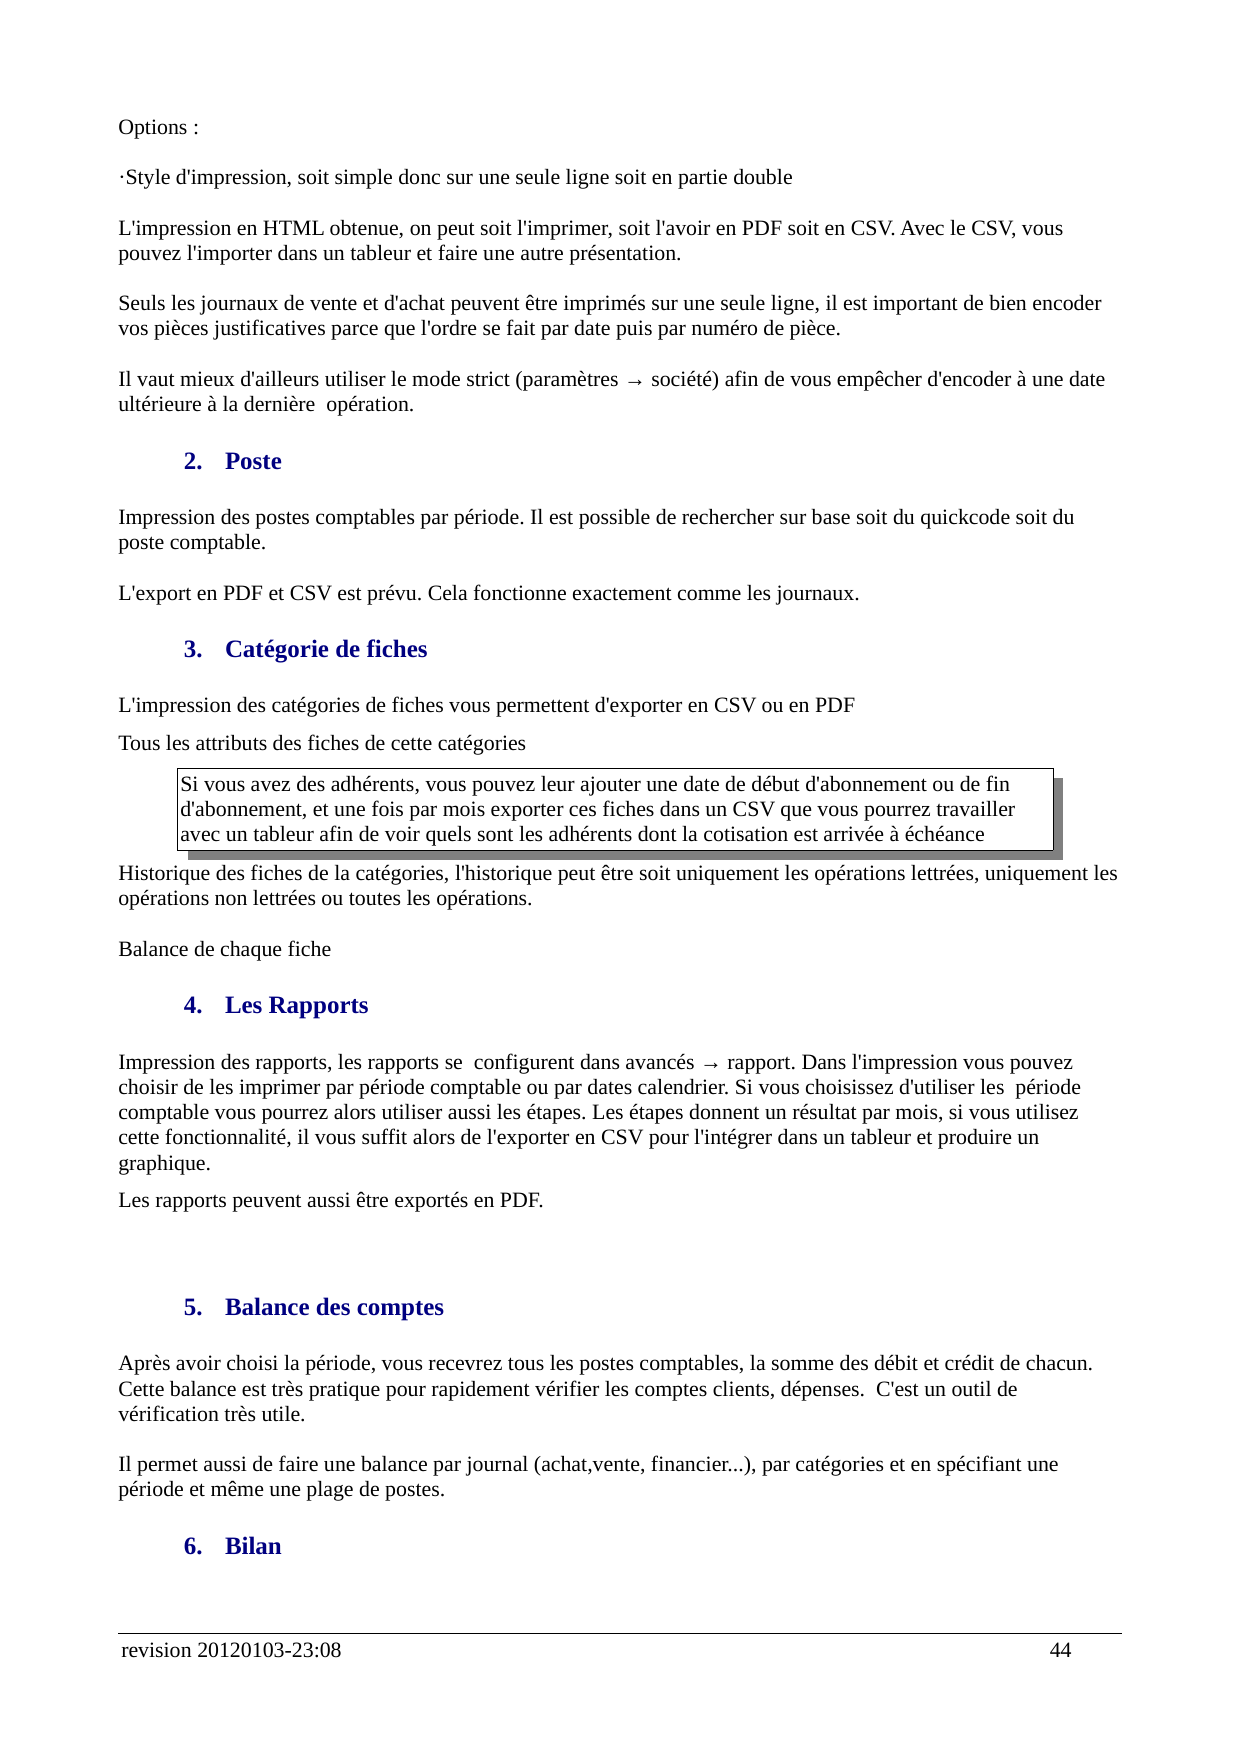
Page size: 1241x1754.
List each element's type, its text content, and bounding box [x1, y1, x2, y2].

text L'impression des catégories de fiches vous permettent d'exporter en CSV ou en PDF [118, 692, 1122, 718]
subtitle Balance des comptes [177, 1292, 1122, 1321]
text Après avoir choisi la période, vous recevrez tous les postes comptables, la somme des débit et crédit de chacun. Cette balance est très pratique pour rapidement vérifier les comptes clients, dépenses. C'est un outil de vérification très utile. [118, 1350, 1122, 1426]
text Impression des rapports, les rapports se configurent dans avancés → rapport. Dans l'impression vous pouvez choisir de les imprimer par période comptable ou par dates calendrier. Si vous choisissez d'utiliser les période comptable vous pourrez alors utiliser aussi les étapes. Les étapes donnent un résultat par mois, si vous utilisez cette fonctionnalité, il vous suffit alors de l'exporter en CSV pour l'intégrer dans un tableur et produire un graphique. [118, 1049, 1122, 1175]
text Seuls les journaux de vente et d'achat peuvent être imprimés sur une seule ligne, il est important de bien encoder vos pièces justificatives parce que l'ordre se fait par date puis par numéro de pièce. [118, 290, 1122, 341]
text L'export en PDF et CSV est prévu. Cela fonctionne exactement comme les journaux. [118, 579, 1122, 605]
text Tous les attributs des fiches de cette catégories [118, 730, 1122, 755]
text Balance de chaque fiche [118, 936, 1122, 961]
text Il permet aussi de faire une balance par journal (achat,vente, financier...), par catégories et en spécifiant une période et même une plage de postes. [118, 1451, 1122, 1502]
text Les rapports peuvent aussi être exportés en PDF. [118, 1187, 1122, 1212]
subtitle Les Rapports [177, 991, 1122, 1019]
text ·Style d'impression, soit simple donc sur une seule ligne soit en partie double [118, 164, 1122, 189]
text Il vaut mieux d'ailleurs utiliser le mode strict (paramètres → société) afin de vous empêcher d'encoder à une date ultérieure à la dernière opération. [118, 366, 1122, 416]
subtitle Poste [177, 446, 1122, 474]
subtitle Catégorie de fiches [177, 634, 1122, 663]
subtitle Bilan [177, 1531, 1122, 1560]
text Historique des fiches de la catégories, l'historique peut être soit uniquement les opérations lettrées, uniquement les opérations non lettrées ou toutes les opérations. [118, 860, 1122, 911]
text Options : [118, 114, 1122, 139]
text L'impression en HTML obtenue, on peut soit l'imprimer, soit l'avoir en PDF soit en CSV. Avec le CSV, vous pouvez l'importer dans un tableur et faire une autre présentation. [118, 214, 1122, 265]
text Si vous avez des adhérents, vous pouvez leur ajouter une date de début d'abonnement ou de fin d'abonnement, et une fois par mois exporter ces fiches dans un CSV que vous pourrez travailler avec un tableur afin de voir quels sont les adhérents dont la cotisation est arrivée à échéance [178, 769, 1052, 849]
text Impression des postes comptables par période. Il est possible de rechercher sur base soit du quickcode soit du poste comptable. [118, 504, 1122, 554]
